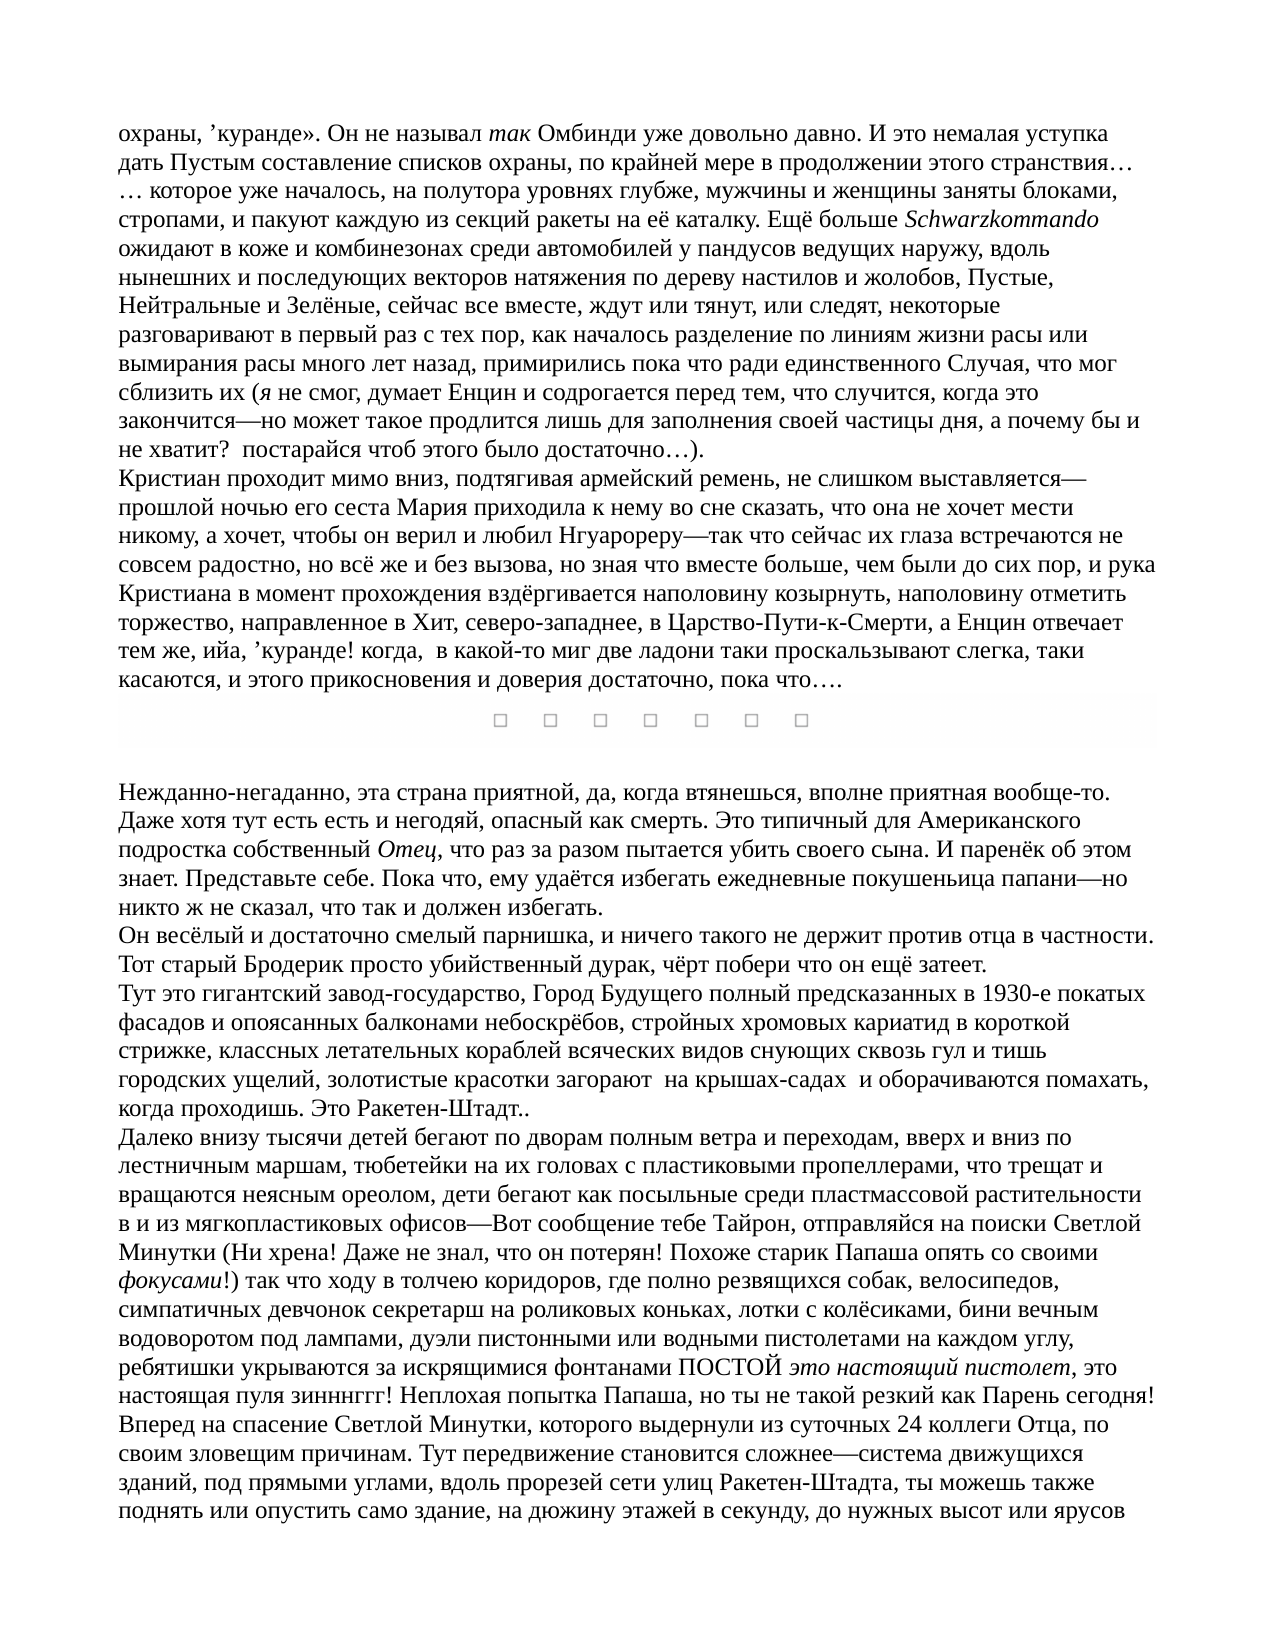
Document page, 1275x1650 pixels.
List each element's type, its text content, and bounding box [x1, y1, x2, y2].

text Далеко внизу тысячи детей бегают по дворам полным ветра и переходам, вверх и вниз по лестничным маршам, тюбетейки на их головах с пластиковыми пропеллерами, что трещат и вращаются неясным ореолом, дети бегают как посыльные среди пластмассовой растительности в и из мягкопластиковых офисов—Вот сообщение тебе Тайрон, отправляйся на поиски Светлой Минутки (Ни хрена! Даже не знал, что он потерян! Похоже старик Папаша опять со своими фокусами!) так что ходу в толчею коридоров, где полно резвящихся собак, велосипедов, симпатичных девчонок секретарш на роликовых коньках, лотки с колёсиками, бини вечным водоворотом под лампами, дуэли пистонными или водными пистолетами на каждом углу, ребятишки укрываются за искрящимися фонтанами ПОСТОЙ это настоящий пистолет, это настоящая пуля зинннггг! Неплохая попытка Папаша, но ты не такой резкий как Парень сегодня! [118, 1122, 1157, 1409]
text Кристиан проходит мимо вниз, подтягивая армейский ремень, не слишком выставляется—прошлой ночью его сеста Мария приходила к нему во сне сказать, что она не хочет мести никому, а хочет, чтобы он верил и любил Нгуарореру—так что сейчас их глаза встречаются не совсем радостно, но всё же и без вызова, но зная что вместе больше, чем были до сих пор, и рука Кристиана в момент прохождения вздёргивается наполовину козырнуть, наполовину отметить торжество, направленное в Хит, северо-западнее, в Царство-Пути-к-Смерти, а Енцин отвечает тем же, ийа, ’куранде! когда, в какой-то миг две ладони таки проскальзывают слегка, таки касаются, и этого прикосновения и доверия достаточно, пока что…. [118, 463, 1157, 693]
text Нежданно-негаданно, эта страна приятной, да, когда втянешься, вполне приятная вообще-то. Даже хотя тут есть есть и негодяй, опасный как смерть. Это типичный для Американского подростка собственный Отец, что раз за разом пытается убить своего сына. И паренёк об этом знает. Представьте себе. Пока что, ему удаётся избегать ежедневные покушеньица папани—но никто ж не сказал, что так и должен избегать. [118, 777, 1157, 921]
text Тут это гигантский завод-государство, Город Будущего полный предсказанных в 1930-е покатых фасадов и опоясанных балконами небоскрёбов, стройных хромовых кариатид в короткой стрижке, классных летательных кораблей всяческих видов снующих сквозь гул и тишь городских ущелий, золотистые красотки загорают на крышах-садах и оборачиваются помахать, когда проходишь. Это Ракетен-Штадт.. [118, 978, 1157, 1122]
text Он весёлый и достаточно смелый парнишка, и ничего такого не держит против отца в частности. Тот старый Бродерик просто убийственный дурак, чёрт побери что он ещё затеет. [118, 921, 1157, 978]
picture [118, 693, 1157, 748]
text Вперед на спасение Светлой Минутки, которого выдернули из суточных 24 коллеги Отца, по своим зловещим причинам. Тут передвижение становится сложнее—система движущихся зданий, под прямыми углами, вдоль прорезей сети улиц Ракетен-Штадта, ты можешь также поднять или опустить само здание, на дюжину этажей в секунду, до нужных высот или ярусов [118, 1409, 1157, 1524]
text охраны, ’куранде». Он не называл так Омбинди уже довольно давно. И это немалая уступка дать Пустым составление списков охраны, по крайней мере в продолжении этого странствия… [118, 118, 1157, 176]
text … которое уже началось, на полутора уровнях глубже, мужчины и женщины заняты блоками, стропами, и пакуют каждую из секций ракеты на её каталку. Ещё больше Schwarzkommando ожидают в коже и комбинезонах среди автомобилей у пандусов ведущих наружу, вдоль нынешних и последующих векторов натяжения по дереву настилов и жолобов, Пустые, Нейтральные и Зелёные, сейчас все вместе, ждут или тянут, или следят, некоторые разговаривают в первый раз с тех пор, как началось разделение по линиям жизни расы или вымирания расы много лет назад, примирились пока что ради единственного Случая, что мог сблизить их (я не смог, думает Енцин и содрогается перед тем, что случится, когда это закончится—но может такое продлится лишь для заполнения своей частицы дня, а почему бы и не хватит? постарайся чтоб этого было достаточно…). [118, 176, 1157, 463]
